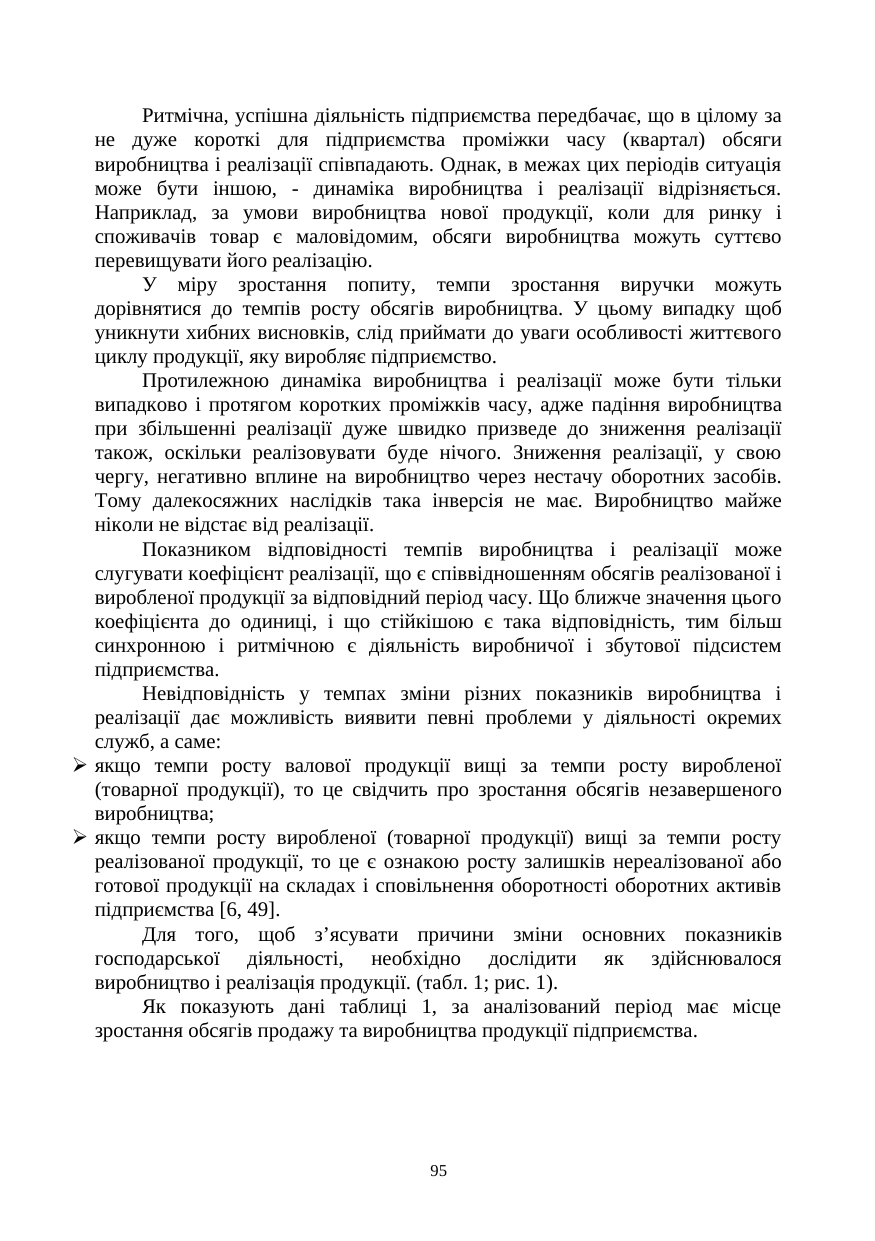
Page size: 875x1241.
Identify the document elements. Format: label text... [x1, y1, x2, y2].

list якщо темпи росту валової продукції вищі за темпи росту виробленої (товарної продукції), то це свідчить про зростання обсягів незавершеного виробництва; [72, 753, 782, 825]
list якщо темпи росту виробленої (товарної продукції) вищі за темпи росту реалізованої продукції, то це є ознакою росту залишків нереалізованої або готової продукції на складах і сповільнення оборотності оборотних активів підприємства [6, 49]. [72, 825, 782, 921]
text Ритмічна, успішна діяльність підприємства передбачає, що в цілому за не дуже короткі для підприємства проміжки часу (квартал) обсяги виробництва і реалізації співпадають. Однак, в межах цих періодів ситуація може бути іншою, - динаміка виробництва і реалізації відрізняється. Наприклад, за умови виробництва нової продукції, коли для ринку і споживачів товар є маловідомим, обсяги виробництва можуть суттєво перевищувати його реалізацію. [94, 103, 782, 272]
text Показником відповідності темпів виробництва і реалізації може слугувати коефіцієнт реалізації, що є співвідношенням обсягів реалізованої і виробленої продукції за відповідний період часу. Що ближче значення цього коефіцієнта до одиниці, і що стійкішою є така відповідність, тим більш синхронною і ритмічною є діяльність виробничої і збутової підсистем підприємства. [94, 536, 782, 681]
text У міру зростання попиту, темпи зростання виручки можуть дорівнятися до темпів росту обсягів виробництва. У цьому випадку щоб уникнути хибних висновків, слід приймати до уваги особливості життєвого циклу продукції, яку виробляє підприємство. [94, 272, 782, 368]
text Для того, щоб з’ясувати причини зміни основних показників господарської діяльності, необхідно дослідити як здійснювалося виробництво і реалізація продукції. (табл. 1; рис. 1). [94, 921, 782, 994]
text Як показують дані таблиці 1, за аналізований період має місце зростання обсягів продажу та виробництва продукції підприємства. [94, 994, 782, 1042]
text Невідповідність у темпах зміни різних показників виробництва і реалізації дає можливість виявити певні проблеми у діяльності окремих служб, а саме: [94, 681, 782, 753]
text Протилежною динаміка виробництва і реалізації може бути тільки випадково і протягом коротких проміжків часу, адже падіння виробництва при збільшенні реалізації дуже швидко призведе до зниження реалізації також, оскільки реалізовувати буде нічого. Зниження реалізації, у свою чергу, негативно вплине на виробництво через нестачу оборотних засобів. Тому далекосяжних наслідків така інверсія не має. Виробництво майже ніколи не відстає від реалізації. [94, 368, 782, 536]
